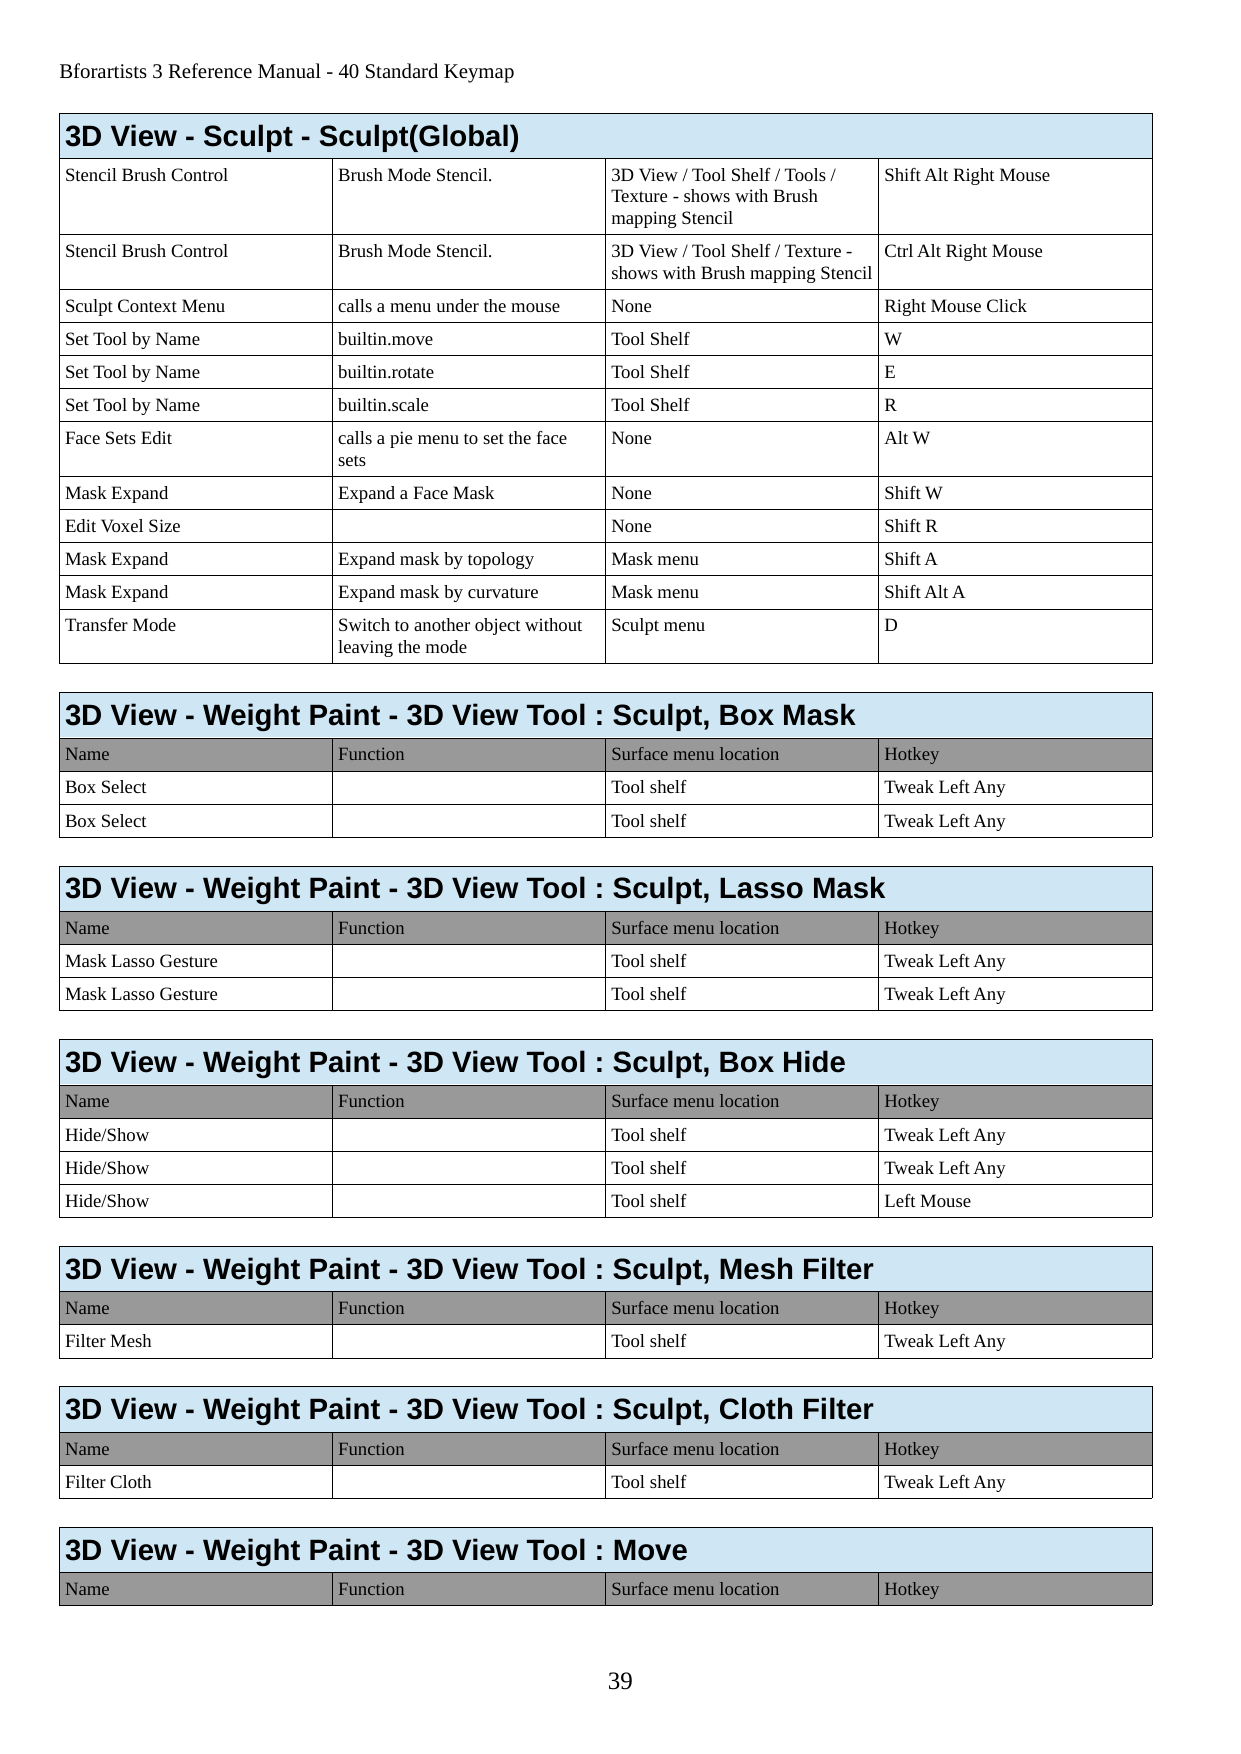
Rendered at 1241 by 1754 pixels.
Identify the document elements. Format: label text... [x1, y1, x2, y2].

table_cell [333, 1152, 605, 1184]
table_header 3D View - Weight Paint - 3D View Tool : Move [60, 1528, 1152, 1572]
table_cell Function [333, 1086, 605, 1118]
table_cell Expand mask by curvature [333, 576, 605, 608]
table_cell Name [60, 739, 332, 771]
table_cell Hotkey [879, 1086, 1152, 1118]
table_cell Mask Expand [60, 477, 332, 509]
table_cell calls a pie menu to set the face sets [333, 422, 605, 476]
table_cell Hotkey [879, 739, 1152, 771]
table_cell Hotkey [879, 1573, 1152, 1605]
table_cell Set Tool by Name [60, 323, 332, 355]
table_cell Mask Expand [60, 543, 332, 575]
table_cell Name [60, 1086, 332, 1118]
table_cell Box Select [60, 772, 332, 804]
table_cell Surface menu location [606, 1433, 878, 1465]
table_cell Mask menu [606, 576, 878, 608]
table_cell Mask Expand [60, 576, 332, 608]
table_cell Face Sets Edit [60, 422, 332, 476]
table_cell Hide/Show [60, 1152, 332, 1184]
table_cell Stencil Brush Control [60, 235, 332, 289]
table_cell Mask Lasso Gesture [60, 978, 332, 1010]
table_cell Tool Shelf [606, 356, 878, 388]
table_cell Expand mask by topology [333, 543, 605, 575]
table_cell Tweak Left Any [879, 805, 1152, 837]
table_header 3D View - Weight Paint - 3D View Tool : Sculpt, Mesh Filter [60, 1247, 1152, 1291]
table_cell Tool shelf [606, 805, 878, 837]
table_cell Left Mouse [879, 1185, 1152, 1217]
table_cell Tool shelf [606, 1325, 878, 1357]
table_cell [333, 1466, 605, 1498]
table_header 3D View - Weight Paint - 3D View Tool : Sculpt, Box Mask [60, 693, 1152, 737]
table_cell builtin.scale [333, 389, 605, 421]
table_cell Sculpt Context Menu [60, 290, 332, 322]
table_cell Surface menu location [606, 912, 878, 944]
table_cell Edit Voxel Size [60, 510, 332, 542]
table_cell Filter Cloth [60, 1466, 332, 1498]
table_cell [333, 805, 605, 837]
table_cell Expand a Face Mask [333, 477, 605, 509]
table_cell None [606, 477, 878, 509]
table_cell Box Select [60, 805, 332, 837]
table_cell Right Mouse Click [879, 290, 1152, 322]
table_cell Set Tool by Name [60, 356, 332, 388]
table_cell builtin.rotate [333, 356, 605, 388]
table_cell [333, 772, 605, 804]
table_cell Sculpt menu [606, 610, 878, 663]
table_header 3D View - Weight Paint - 3D View Tool : Sculpt, Lasso Mask [60, 867, 1152, 911]
table_cell [333, 510, 605, 542]
table_cell Tool shelf [606, 1185, 878, 1217]
table_cell Surface menu location [606, 1086, 878, 1118]
table_cell Switch to another object without leaving the mode [333, 610, 605, 663]
table_cell [333, 1119, 605, 1151]
table_cell Set Tool by Name [60, 389, 332, 421]
table_cell E [879, 356, 1152, 388]
table_cell Mask Lasso Gesture [60, 945, 332, 977]
table_cell Name [60, 1292, 332, 1324]
table_cell R [879, 389, 1152, 421]
table_cell Alt W [879, 422, 1152, 476]
table_cell Tweak Left Any [879, 1119, 1152, 1151]
table_cell Name [60, 1573, 332, 1605]
table_cell Hotkey [879, 1292, 1152, 1324]
table_cell W [879, 323, 1152, 355]
table_cell Shift R [879, 510, 1152, 542]
table_cell Tool Shelf [606, 323, 878, 355]
table_cell Surface menu location [606, 739, 878, 771]
table_cell Surface menu location [606, 1573, 878, 1605]
table_cell Ctrl Alt Right Mouse [879, 235, 1152, 289]
table_cell Surface menu location [606, 1292, 878, 1324]
table_cell Filter Mesh [60, 1325, 332, 1357]
table_cell None [606, 510, 878, 542]
table_cell Brush Mode Stencil. [333, 235, 605, 289]
table_cell Brush Mode Stencil. [333, 159, 605, 234]
table_cell Tool shelf [606, 772, 878, 804]
table_cell 3D View / Tool Shelf / Tools / Texture - shows with Brush mapping Stencil [606, 159, 878, 234]
table_cell Hotkey [879, 912, 1152, 944]
table_cell Function [333, 1573, 605, 1605]
table_cell [333, 1325, 605, 1357]
table_header 3D View - Sculpt - Sculpt(Global) [60, 114, 1152, 158]
table_cell Tweak Left Any [879, 772, 1152, 804]
table_header 3D View - Weight Paint - 3D View Tool : Sculpt, Cloth Filter [60, 1387, 1152, 1432]
table_cell Tool shelf [606, 978, 878, 1010]
table_cell 3D View / Tool Shelf / Texture - shows with Brush mapping Stencil [606, 235, 878, 289]
table_cell Tweak Left Any [879, 1466, 1152, 1498]
table_cell Tool shelf [606, 1152, 878, 1184]
table_cell Name [60, 912, 332, 944]
table_cell [333, 978, 605, 1010]
table_cell Tool shelf [606, 1119, 878, 1151]
table_cell builtin.move [333, 323, 605, 355]
table_cell Tweak Left Any [879, 1152, 1152, 1184]
table_cell Tool shelf [606, 945, 878, 977]
table_cell Shift Alt A [879, 576, 1152, 608]
table_header 3D View - Weight Paint - 3D View Tool : Sculpt, Box Hide [60, 1040, 1152, 1084]
table_cell Tweak Left Any [879, 1325, 1152, 1357]
table_cell Tweak Left Any [879, 945, 1152, 977]
table_cell Hide/Show [60, 1185, 332, 1217]
table_cell Tool Shelf [606, 389, 878, 421]
table_cell [333, 1185, 605, 1217]
table_cell Function [333, 912, 605, 944]
table_cell Hotkey [879, 1433, 1152, 1465]
table_cell Name [60, 1433, 332, 1465]
table_cell [333, 945, 605, 977]
table_cell Mask menu [606, 543, 878, 575]
table_cell None [606, 422, 878, 476]
table_cell Function [333, 1292, 605, 1324]
table_cell Function [333, 739, 605, 771]
table_cell Tool shelf [606, 1466, 878, 1498]
table_cell Stencil Brush Control [60, 159, 332, 234]
table_cell calls a menu under the mouse [333, 290, 605, 322]
table_cell Shift Alt Right Mouse [879, 159, 1152, 234]
table_cell Shift W [879, 477, 1152, 509]
table_cell Hide/Show [60, 1119, 332, 1151]
table_cell Tweak Left Any [879, 978, 1152, 1010]
table_cell Shift A [879, 543, 1152, 575]
table_cell Transfer Mode [60, 610, 332, 663]
table_cell D [879, 610, 1152, 663]
table_cell Function [333, 1433, 605, 1465]
table_cell None [606, 290, 878, 322]
